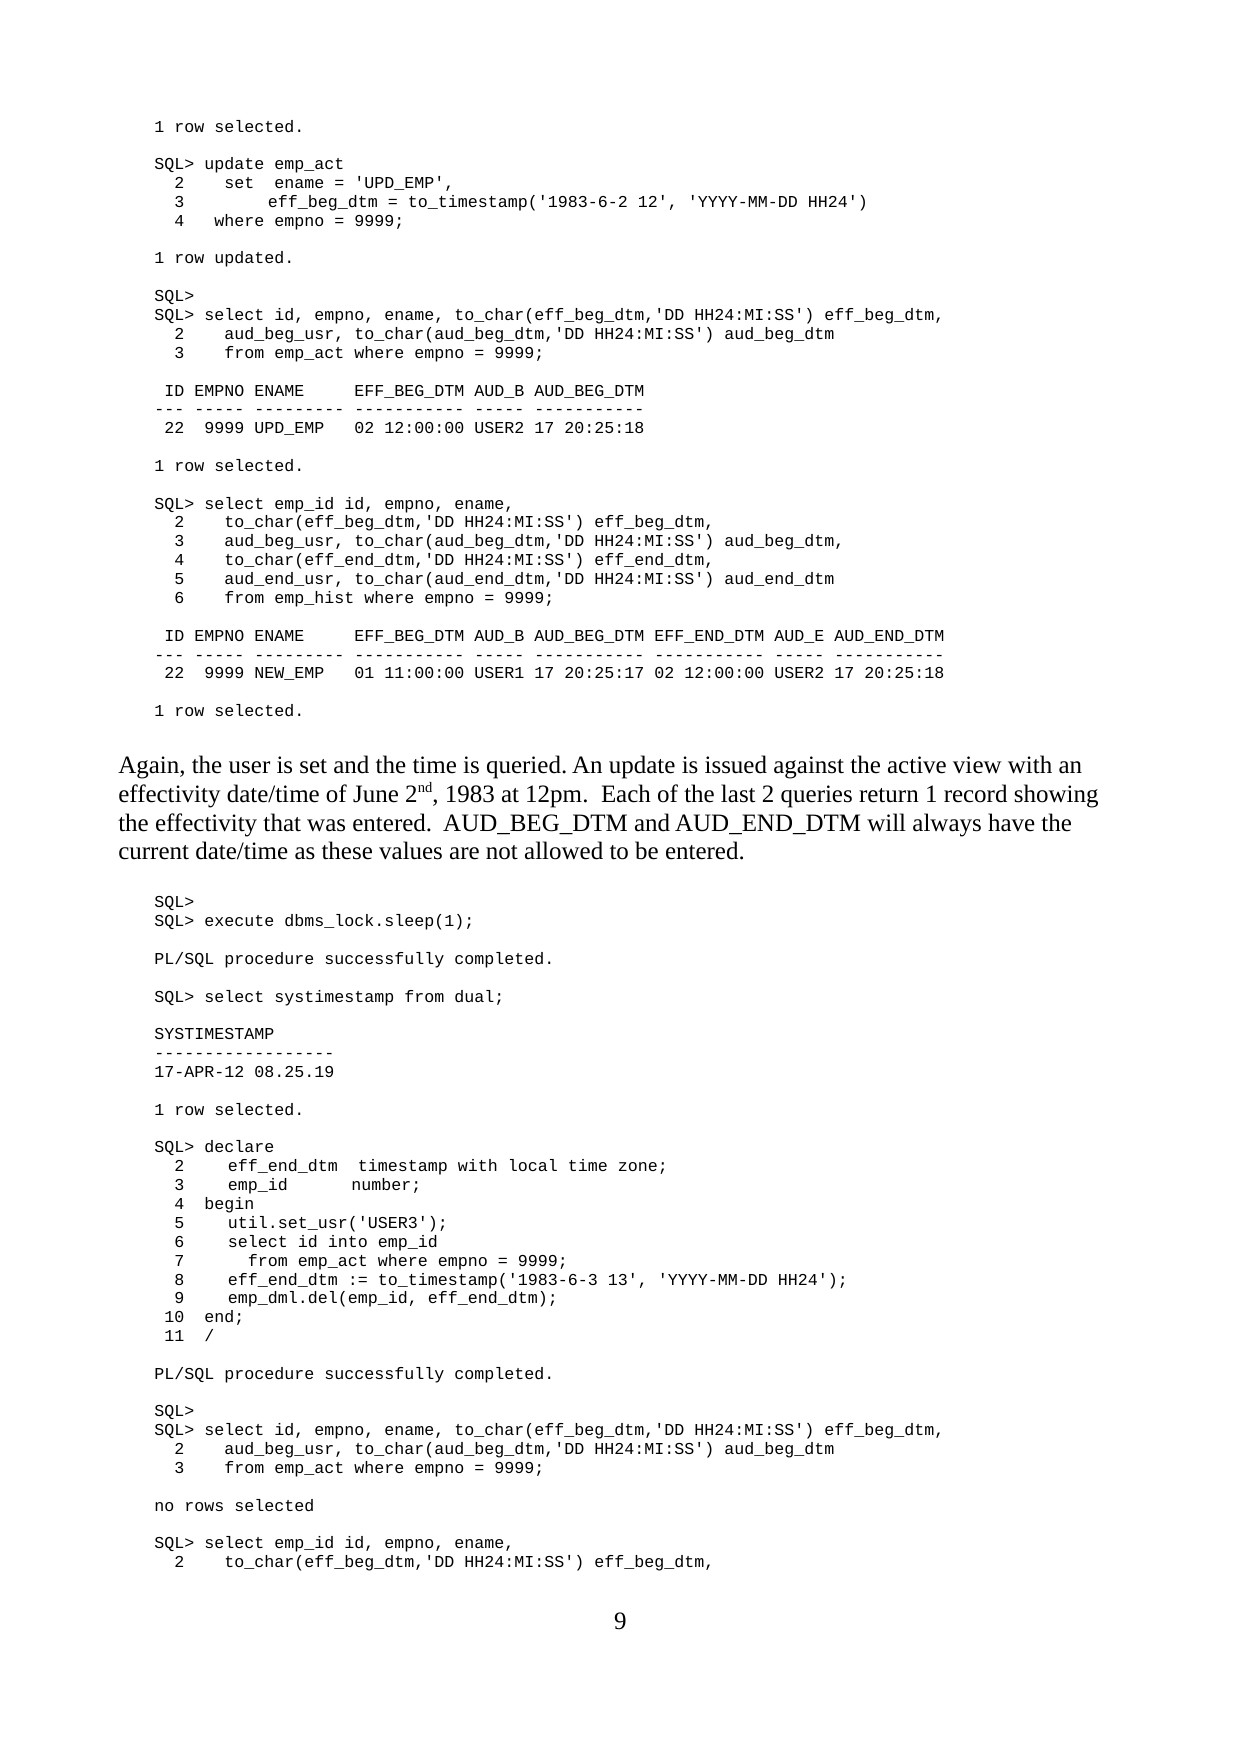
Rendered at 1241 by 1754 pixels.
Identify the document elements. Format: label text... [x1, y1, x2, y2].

text --- ----- --------- ----------- ----- ----------- ----------- ----- ----------- [154, 646, 1086, 665]
text 1 row selected. [154, 703, 1086, 721]
text 22 9999 NEW_EMP 01 11:00:00 USER1 17 20:25:17 02 12:00:00 USER2 17 20:25:18 [154, 665, 1086, 684]
text 2 to_char(eff_beg_dtm,'DD HH24:MI:SS') eff_beg_dtm, [154, 1554, 1086, 1573]
text 2 to_char(eff_beg_dtm,'DD HH24:MI:SS') eff_beg_dtm, [154, 514, 1086, 533]
text 1 row selected. [154, 118, 1086, 137]
text ------------------ [154, 1045, 1086, 1064]
text 4 where empno = 9999; [154, 212, 1086, 231]
text 2 set ename = 'UPD_EMP', [154, 175, 1086, 193]
text 6 from emp_hist where empno = 9999; [154, 589, 1086, 608]
text 2 aud_beg_usr, to_char(aud_beg_dtm,'DD HH24:MI:SS') aud_beg_dtm [154, 326, 1086, 344]
text Again, the user is set and the time is queried. An update is issued against the active view with an effectivity date/time of June 2nd, 1983 at 12pm. Each of the last 2 queries return 1 record showing the effectivity that was entered. AUD_BEG_DTM and AUD_END_DTM will always have the current date/time as these values are not allowed to be entered. [118, 750, 1122, 865]
text 9 emp_dml.del(emp_id, eff_end_dtm); [154, 1290, 1086, 1309]
text 2 eff_end_dtm timestamp with local time zone; [154, 1158, 1086, 1177]
text 2 aud_beg_usr, to_char(aud_beg_dtm,'DD HH24:MI:SS') aud_beg_dtm [154, 1441, 1086, 1459]
text no rows selected [154, 1497, 1086, 1516]
text SQL> select emp_id id, empno, ename, [154, 1535, 1086, 1554]
text 5 util.set_usr('USER3'); [154, 1214, 1086, 1233]
text SQL> select id, empno, ename, to_char(eff_beg_dtm,'DD HH24:MI:SS') eff_beg_dtm, [154, 1422, 1086, 1441]
text 1 row selected. [154, 457, 1086, 476]
text SQL> select id, empno, ename, to_char(eff_beg_dtm,'DD HH24:MI:SS') eff_beg_dtm, [154, 307, 1086, 326]
text PL/SQL procedure successfully completed. [154, 1365, 1086, 1384]
text 4 to_char(eff_end_dtm,'DD HH24:MI:SS') eff_end_dtm, [154, 552, 1086, 571]
text SQL> [154, 288, 1086, 307]
text SQL> update emp_act [154, 156, 1086, 175]
text 17-APR-12 08.25.19 [154, 1064, 1086, 1082]
text 4 begin [154, 1196, 1086, 1214]
text SQL> [154, 894, 1086, 913]
text 3 eff_beg_dtm = to_timestamp('1983-6-2 12', 'YYYY-MM-DD HH24') [154, 193, 1086, 212]
text ID EMPNO ENAME EFF_BEG_DTM AUD_B AUD_BEG_DTM EFF_END_DTM AUD_E AUD_END_DTM [154, 627, 1086, 646]
text 7 from emp_act where empno = 9999; [154, 1252, 1086, 1271]
text 1 row selected. [154, 1101, 1086, 1120]
text 10 end; [154, 1309, 1086, 1328]
text SQL> execute dbms_lock.sleep(1); [154, 913, 1086, 932]
text 6 select id into emp_id [154, 1233, 1086, 1252]
text 5 aud_end_usr, to_char(aud_end_dtm,'DD HH24:MI:SS') aud_end_dtm [154, 571, 1086, 589]
text SQL> select systimestamp from dual; [154, 988, 1086, 1007]
text 3 emp_id number; [154, 1177, 1086, 1196]
text 22 9999 UPD_EMP 02 12:00:00 USER2 17 20:25:18 [154, 420, 1086, 439]
text 3 from emp_act where empno = 9999; [154, 344, 1086, 363]
text 1 row updated. [154, 250, 1086, 269]
text SQL> [154, 1403, 1086, 1422]
text 11 / [154, 1328, 1086, 1346]
text --- ----- --------- ----------- ----- ----------- [154, 401, 1086, 420]
text SQL> select emp_id id, empno, ename, [154, 495, 1086, 514]
text ID EMPNO ENAME EFF_BEG_DTM AUD_B AUD_BEG_DTM [154, 382, 1086, 401]
text PL/SQL procedure successfully completed. [154, 951, 1086, 969]
text 3 aud_beg_usr, to_char(aud_beg_dtm,'DD HH24:MI:SS') aud_beg_dtm, [154, 533, 1086, 552]
text SQL> declare [154, 1139, 1086, 1158]
text SYSTIMESTAMP [154, 1026, 1086, 1045]
text 3 from emp_act where empno = 9999; [154, 1459, 1086, 1478]
text 8 eff_end_dtm := to_timestamp('1983-6-3 13', 'YYYY-MM-DD HH24'); [154, 1271, 1086, 1290]
